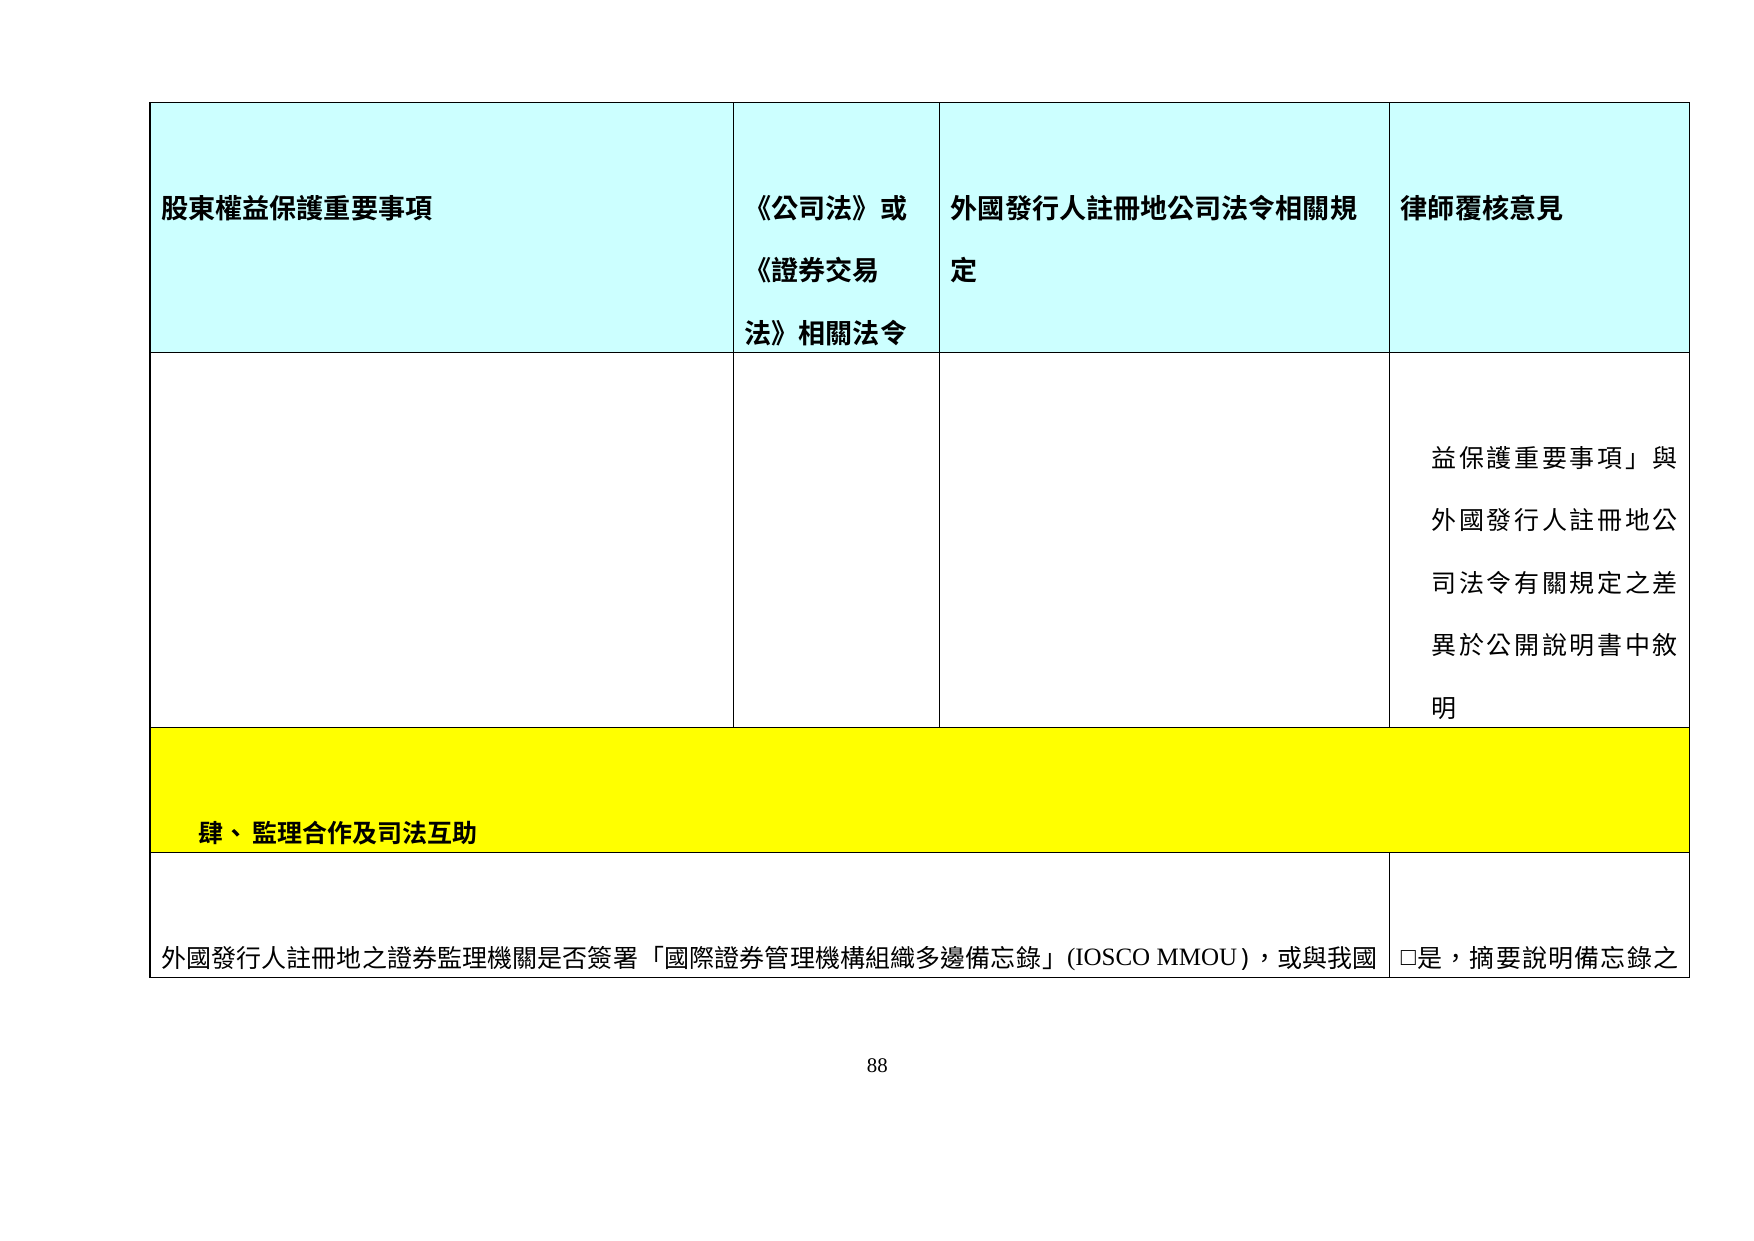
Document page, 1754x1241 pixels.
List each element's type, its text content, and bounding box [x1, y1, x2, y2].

table_cell [734, 353, 939, 727]
table_header 《公司法》或《證券交易法》相關法令 [734, 103, 939, 352]
table_header 股東權益保護重要事項 [151, 103, 733, 352]
table_cell □是，摘要說明備忘錄之 [1390, 853, 1689, 977]
table_cell 監理合作及司法互助 [151, 728, 1689, 852]
table_cell [151, 353, 733, 727]
table_header 律師覆核意見 [1390, 103, 1689, 352]
table_header 外國發行人註冊地公司法令相關規定 [940, 103, 1389, 352]
table_cell 益保護重要事項」與外國發行人註冊地公司法令有關規定之差異於公開說明書中敘明 [1390, 353, 1689, 727]
table_cell 外國發行人註冊地之證券監理機關是否簽署「國際證券管理機構組織多邊備忘錄」(IOSCO MMOU)，或與我國 [151, 853, 1389, 977]
table_cell [940, 353, 1389, 727]
